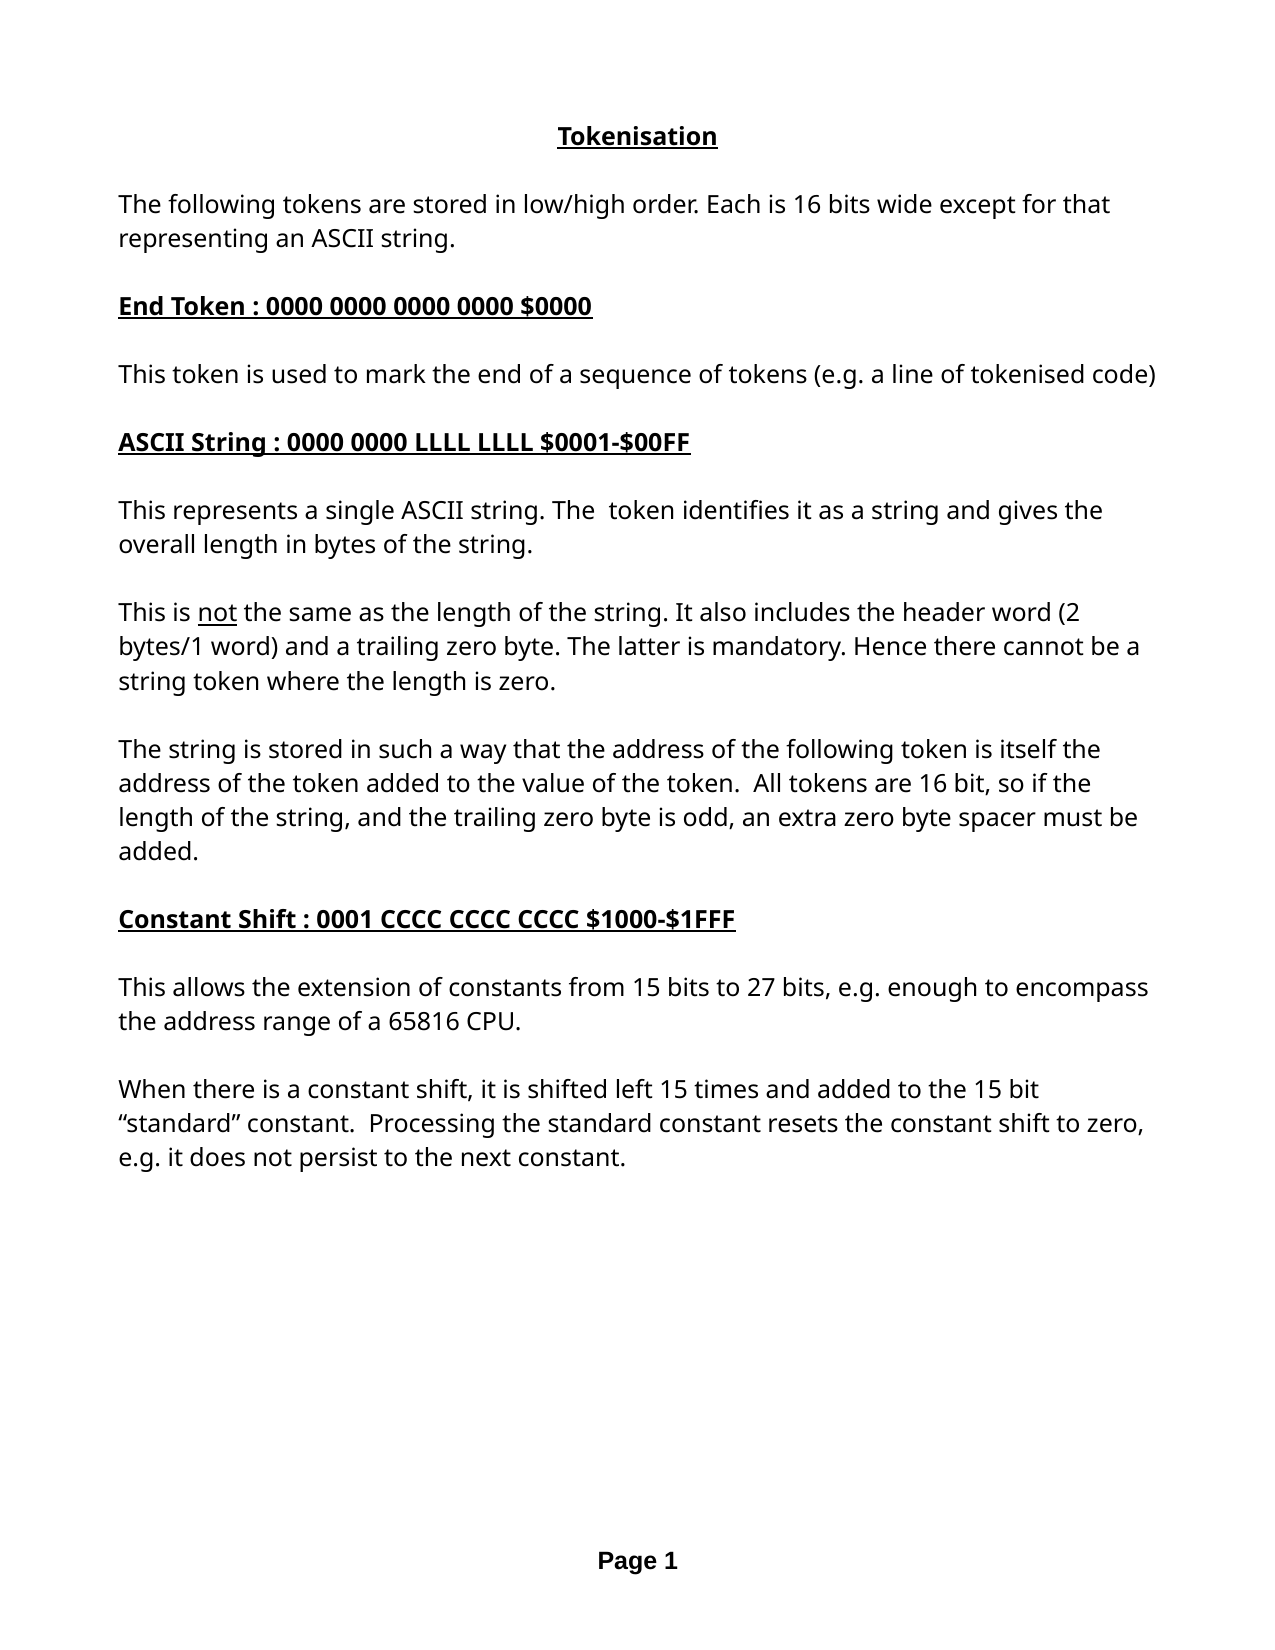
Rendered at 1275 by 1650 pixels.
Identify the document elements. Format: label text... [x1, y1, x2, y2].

text This allows the extension of constants from 15 bits to 27 bits, e.g. enough to encompass the address range of a 65816 CPU. [118, 970, 1157, 1038]
text This token is used to mark the end of a sequence of tokens (e.g. a line of tokenised code) [118, 357, 1157, 391]
text This is not the same as the length of the string. It also includes the header word (2 bytes/1 word) and a trailing zero byte. The latter is mandatory. Hence there cannot be a string token where the length is zero. [118, 595, 1157, 697]
text The string is stored in such a way that the address of the following token is itself the address of the token added to the value of the token. All tokens are 16 bit, so if the length of the string, and the trailing zero byte is odd, an extra zero byte spacer must be added. [118, 731, 1157, 867]
text The following tokens are stored in low/high order. Each is 16 bits wide except for that representing an ASCII string. [118, 186, 1157, 254]
text Constant Shift : 0001 CCCC CCCC CCCC $1000-$1FFF [118, 902, 1157, 936]
text This represents a single ASCII string. The token identifies it as a string and gives the overall length in bytes of the string. [118, 493, 1157, 561]
text Tokenisation [118, 118, 1157, 152]
text ASCII String : 0000 0000 LLLL LLLL $0001-$00FF [118, 425, 1157, 459]
text End Token : 0000 0000 0000 0000 $0000 [118, 288, 1157, 322]
text When there is a constant shift, it is shifted left 15 times and added to the 15 bit “standard” constant. Processing the standard constant resets the constant shift to zero, e.g. it does not persist to the next constant. [118, 1072, 1157, 1174]
